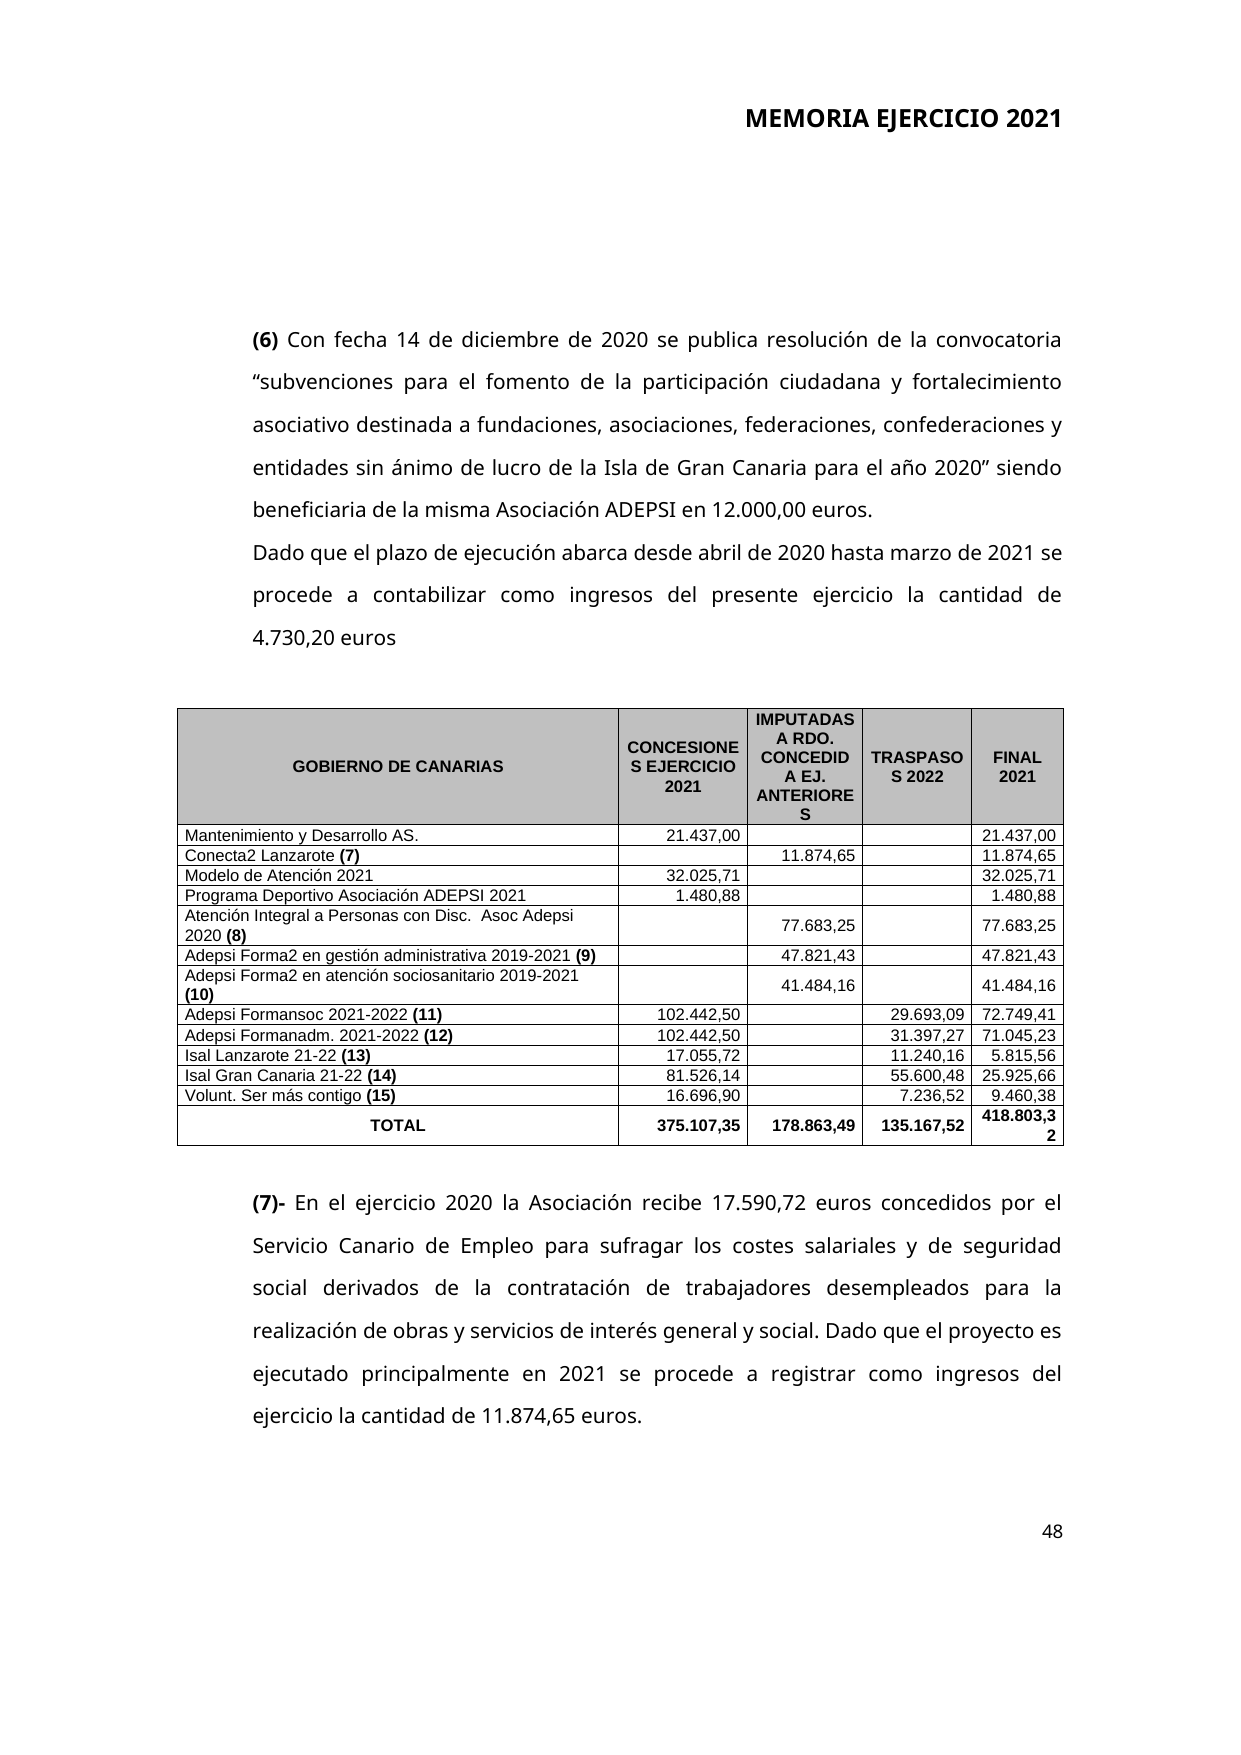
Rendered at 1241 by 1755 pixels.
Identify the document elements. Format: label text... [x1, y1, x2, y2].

table_cell [748, 1086, 862, 1105]
table_header TRASPASOS 2022 [863, 709, 971, 824]
table_cell 77.683,25 [748, 906, 862, 944]
table_cell [863, 825, 971, 844]
table_cell 5.815,56 [972, 1046, 1063, 1065]
table_cell 31.397,27 [863, 1025, 971, 1044]
table_cell Mantenimiento y Desarrollo AS. [178, 825, 618, 844]
table_cell Programa Deportivo Asociación ADEPSI 2021 [178, 886, 618, 905]
table_cell Modelo de Atención 2021 [178, 866, 618, 885]
table_cell [619, 846, 747, 865]
text (7)- En el ejercicio 2020 la Asociación recibe 17.590,72 euros concedidos por el Servicio Canario de Empleo para sufragar los costes salariales y de seguridad social derivados de la contratación de trabajadores desempleados para la realización de obras y servicios de interés general y social. Dado que el proyecto es ejecutado principalmente en 2021 se procede a registrar como ingresos del ejercicio la cantidad de 11.874,65 euros. [252, 1188, 1063, 1430]
table_cell 21.437,00 [972, 825, 1063, 844]
text Dado que el plazo de ejecución abarca desde abril de 2020 hasta marzo de 2021 se procede a contabilizar como ingresos del presente ejercicio la cantidad de 4.730,20 euros [252, 538, 1063, 652]
table_cell 16.696,90 [619, 1086, 747, 1105]
table_header IMPUTADAS A RDO. CONCEDIDA EJ. ANTERIORES [748, 709, 862, 824]
table_cell [619, 906, 747, 944]
table_cell 102.442,50 [619, 1025, 747, 1044]
table_cell Volunt. Ser más contigo (15) [178, 1086, 618, 1105]
table_cell 11.874,65 [972, 846, 1063, 865]
table_cell Conecta2 Lanzarote (7) [178, 846, 618, 865]
table_cell [748, 1005, 862, 1024]
table_cell 9.460,38 [972, 1086, 1063, 1105]
table_cell 21.437,00 [619, 825, 747, 844]
table_cell 55.600,48 [863, 1066, 971, 1085]
table_cell Adepsi Formansoc 2021-2022 (11) [178, 1005, 618, 1024]
table_cell 7.236,52 [863, 1086, 971, 1105]
table_cell 25.925,66 [972, 1066, 1063, 1085]
table_cell 11.874,65 [748, 846, 862, 865]
table_cell Isal Gran Canaria 21-22 (14) [178, 1066, 618, 1085]
table_cell [748, 1066, 862, 1085]
table_cell 1.480,88 [619, 886, 747, 905]
table_cell 178.863,49 [748, 1106, 862, 1144]
table_cell 418.803,32 [972, 1106, 1063, 1144]
table_cell [863, 886, 971, 905]
table_header GOBIERNO DE CANARIAS [178, 709, 618, 824]
text (6) Con fecha 14 de diciembre de 2020 se publica resolución de la convocatoria “subvenciones para el fomento de la participación ciudadana y fortalecimiento asociativo destinada a fundaciones, asociaciones, federaciones, confederaciones y entidades sin ánimo de lucro de la Isla de Gran Canaria para el año 2020” siendo beneficiaria de la misma Asociación ADEPSI en 12.000,00 euros. [252, 325, 1063, 524]
table_cell TOTAL [178, 1106, 618, 1144]
table_cell [748, 1025, 862, 1044]
table_cell [863, 866, 971, 885]
table_cell 11.240,16 [863, 1046, 971, 1065]
table_cell 41.484,16 [748, 966, 862, 1004]
table_cell [863, 846, 971, 865]
table_cell Isal Lanzarote 21-22 (13) [178, 1046, 618, 1065]
table_cell Atención Integral a Personas con Disc. Asoc Adepsi 2020 (8) [178, 906, 618, 944]
table_cell [748, 825, 862, 844]
table_cell 32.025,71 [619, 866, 747, 885]
table_cell Adepsi Forma2 en atención sociosanitario 2019-2021 (10) [178, 966, 618, 1004]
table_cell 29.693,09 [863, 1005, 971, 1024]
table_cell [619, 966, 747, 1004]
table_cell [863, 966, 971, 1004]
table_cell 17.055,72 [619, 1046, 747, 1065]
table_cell 47.821,43 [972, 946, 1063, 965]
table_cell 77.683,25 [972, 906, 1063, 944]
table_cell Adepsi Forma2 en gestión administrativa 2019-2021 (9) [178, 946, 618, 965]
table_cell [863, 906, 971, 944]
table_cell 102.442,50 [619, 1005, 747, 1024]
table_header CONCESIONES EJERCICIO 2021 [619, 709, 747, 824]
table_cell Adepsi Formanadm. 2021-2022 (12) [178, 1025, 618, 1044]
table_header FINAL 2021 [972, 709, 1063, 824]
table_cell [748, 866, 862, 885]
table_cell 47.821,43 [748, 946, 862, 965]
table_cell [748, 1046, 862, 1065]
table_cell [748, 886, 862, 905]
table_cell 71.045,23 [972, 1025, 1063, 1044]
table_cell 72.749,41 [972, 1005, 1063, 1024]
table_cell 32.025,71 [972, 866, 1063, 885]
table_cell 1.480,88 [972, 886, 1063, 905]
table_cell [863, 946, 971, 965]
table_cell 81.526,14 [619, 1066, 747, 1085]
table_cell 135.167,52 [863, 1106, 971, 1144]
table_cell 375.107,35 [619, 1106, 747, 1144]
table_cell 41.484,16 [972, 966, 1063, 1004]
table_cell [619, 946, 747, 965]
